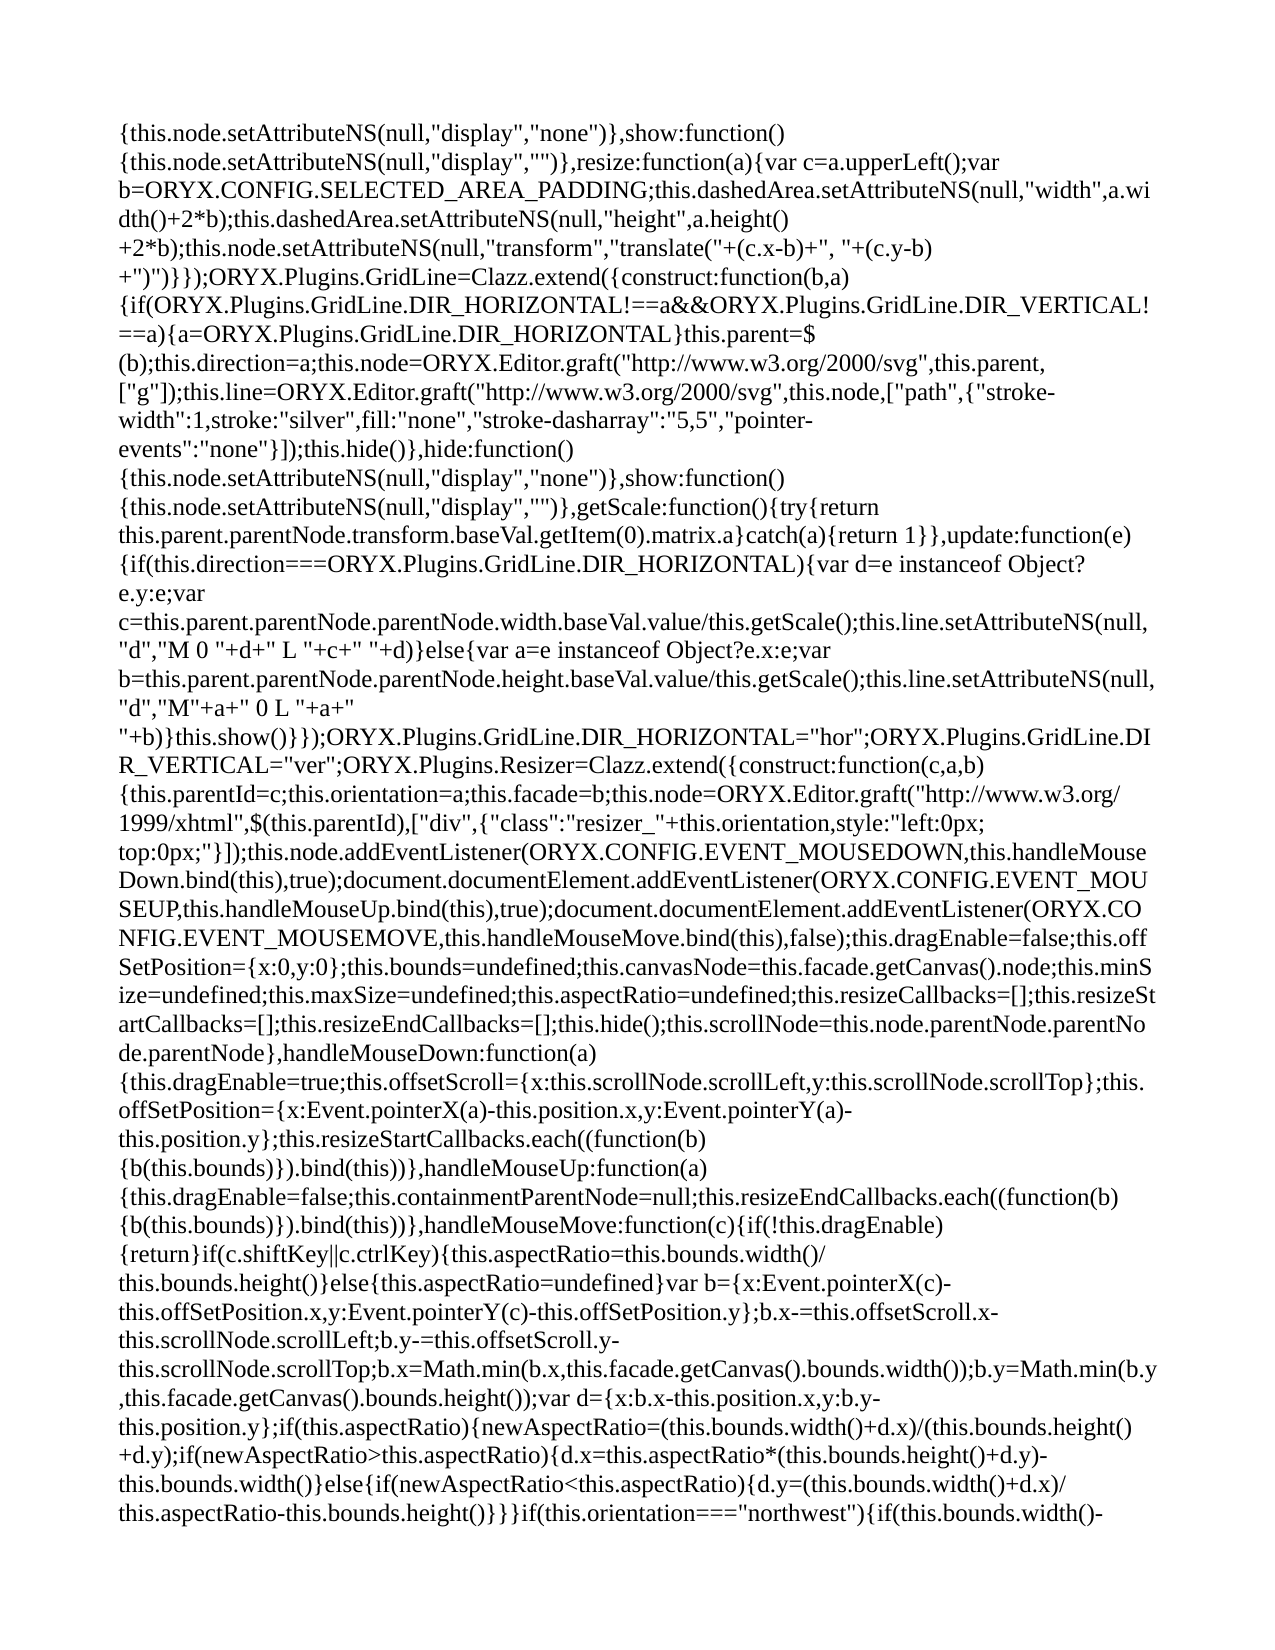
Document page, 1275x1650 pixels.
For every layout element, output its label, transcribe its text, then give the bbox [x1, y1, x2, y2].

text {this.node.setAttributeNS(null,"display","none")},show:function(){this.node.setAttributeNS(null,"display","")},resize:function(a){var c=a.upperLeft();var b=ORYX.CONFIG.SELECTED_AREA_PADDING;this.dashedArea.setAttributeNS(null,"width",a.width()+2*b);this.dashedArea.setAttributeNS(null,"height",a.height()+2*b);this.node.setAttributeNS(null,"transform","translate("+(c.x-b)+", "+(c.y-b)+")")}});ORYX.Plugins.GridLine=Clazz.extend({construct:function(b,a){if(ORYX.Plugins.GridLine.DIR_HORIZONTAL!==a&&ORYX.Plugins.GridLine.DIR_VERTICAL!==a){a=ORYX.Plugins.GridLine.DIR_HORIZONTAL}this.parent=$(b);this.direction=a;this.node=ORYX.Editor.graft("http://www.w3.org/2000/svg",this.parent,["g"]);this.line=ORYX.Editor.graft("http://www.w3.org/2000/svg",this.node,["path",{"stroke-width":1,stroke:"silver",fill:"none","stroke-dasharray":"5,5","pointer-events":"none"}]);this.hide()},hide:function(){this.node.setAttributeNS(null,"display","none")},show:function(){this.node.setAttributeNS(null,"display","")},getScale:function(){try{return this.parent.parentNode.transform.baseVal.getItem(0).matrix.a}catch(a){return 1}},update:function(e){if(this.direction===ORYX.Plugins.GridLine.DIR_HORIZONTAL){var d=e instanceof Object?e.y:e;var c=this.parent.parentNode.parentNode.width.baseVal.value/this.getScale();this.line.setAttributeNS(null,"d","M 0 "+d+" L "+c+" "+d)}else{var a=e instanceof Object?e.x:e;var b=this.parent.parentNode.parentNode.height.baseVal.value/this.getScale();this.line.setAttributeNS(null,"d","M"+a+" 0 L "+a+" "+b)}this.show()}});ORYX.Plugins.GridLine.DIR_HORIZONTAL="hor";ORYX.Plugins.GridLine.DIR_VERTICAL="ver";ORYX.Plugins.Resizer=Clazz.extend({construct:function(c,a,b){this.parentId=c;this.orientation=a;this.facade=b;this.node=ORYX.Editor.graft("http://www.w3.org/1999/xhtml",$(this.parentId),["div",{"class":"resizer_"+this.orientation,style:"left:0px; top:0px;"}]);this.node.addEventListener(ORYX.CONFIG.EVENT_MOUSEDOWN,this.handleMouseDown.bind(this),true);document.documentElement.addEventListener(ORYX.CONFIG.EVENT_MOUSEUP,this.handleMouseUp.bind(this),true);document.documentElement.addEventListener(ORYX.CONFIG.EVENT_MOUSEMOVE,this.handleMouseMove.bind(this),false);this.dragEnable=false;this.offSetPosition={x:0,y:0};this.bounds=undefined;this.canvasNode=this.facade.getCanvas().node;this.minSize=undefined;this.maxSize=undefined;this.aspectRatio=undefined;this.resizeCallbacks=[];this.resizeStartCallbacks=[];this.resizeEndCallbacks=[];this.hide();this.scrollNode=this.node.parentNode.parentNode.parentNode},handleMouseDown:function(a){this.dragEnable=true;this.offsetScroll={x:this.scrollNode.scrollLeft,y:this.scrollNode.scrollTop};this.offSetPosition={x:Event.pointerX(a)-this.position.x,y:Event.pointerY(a)-this.position.y};this.resizeStartCallbacks.each((function(b){b(this.bounds)}).bind(this))},handleMouseUp:function(a){this.dragEnable=false;this.containmentParentNode=null;this.resizeEndCallbacks.each((function(b){b(this.bounds)}).bind(this))},handleMouseMove:function(c){if(!this.dragEnable){return}if(c.shiftKey||c.ctrlKey){this.aspectRatio=this.bounds.width()/this.bounds.height()}else{this.aspectRatio=undefined}var b={x:Event.pointerX(c)-this.offSetPosition.x,y:Event.pointerY(c)-this.offSetPosition.y};b.x-=this.offsetScroll.x-this.scrollNode.scrollLeft;b.y-=this.offsetScroll.y-this.scrollNode.scrollTop;b.x=Math.min(b.x,this.facade.getCanvas().bounds.width());b.y=Math.min(b.y,this.facade.getCanvas().bounds.height());var d={x:b.x-this.position.x,y:b.y-this.position.y};if(this.aspectRatio){newAspectRatio=(this.bounds.width()+d.x)/(this.bounds.height()+d.y);if(newAspectRatio>this.aspectRatio){d.x=this.aspectRatio*(this.bounds.height()+d.y)-this.bounds.width()}else{if(newAspectRatio<this.aspectRatio){d.y=(this.bounds.width()+d.x)/this.aspectRatio-this.bounds.height()}}}if(this.orientation==="northwest"){if(this.bounds.width()- [118, 118, 1157, 1527]
